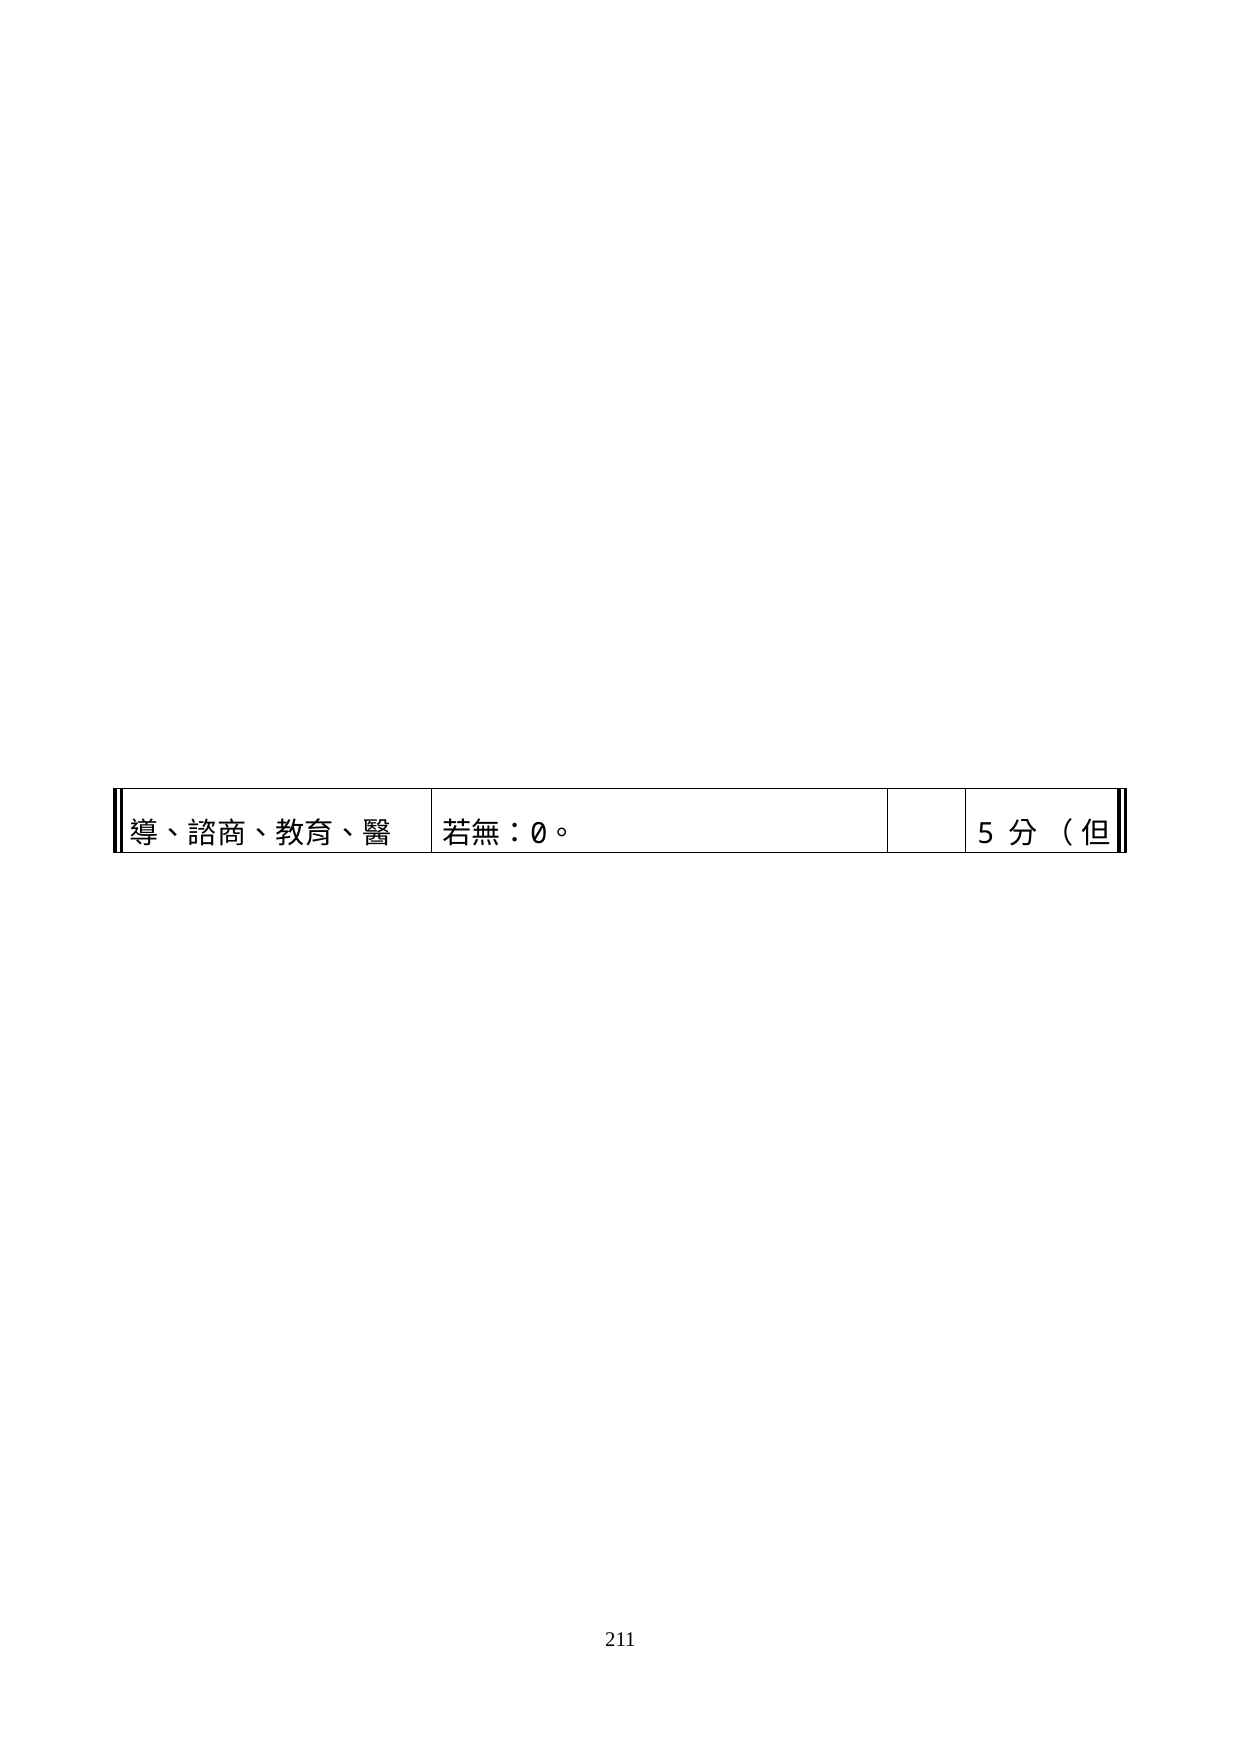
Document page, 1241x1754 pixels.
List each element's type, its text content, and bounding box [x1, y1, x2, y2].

table_cell 5分（但 [966, 789, 1117, 852]
table_cell 導、諮商、教育、醫 [123, 789, 431, 852]
table_cell 若無：0。 [432, 789, 887, 852]
table_cell [888, 789, 965, 852]
